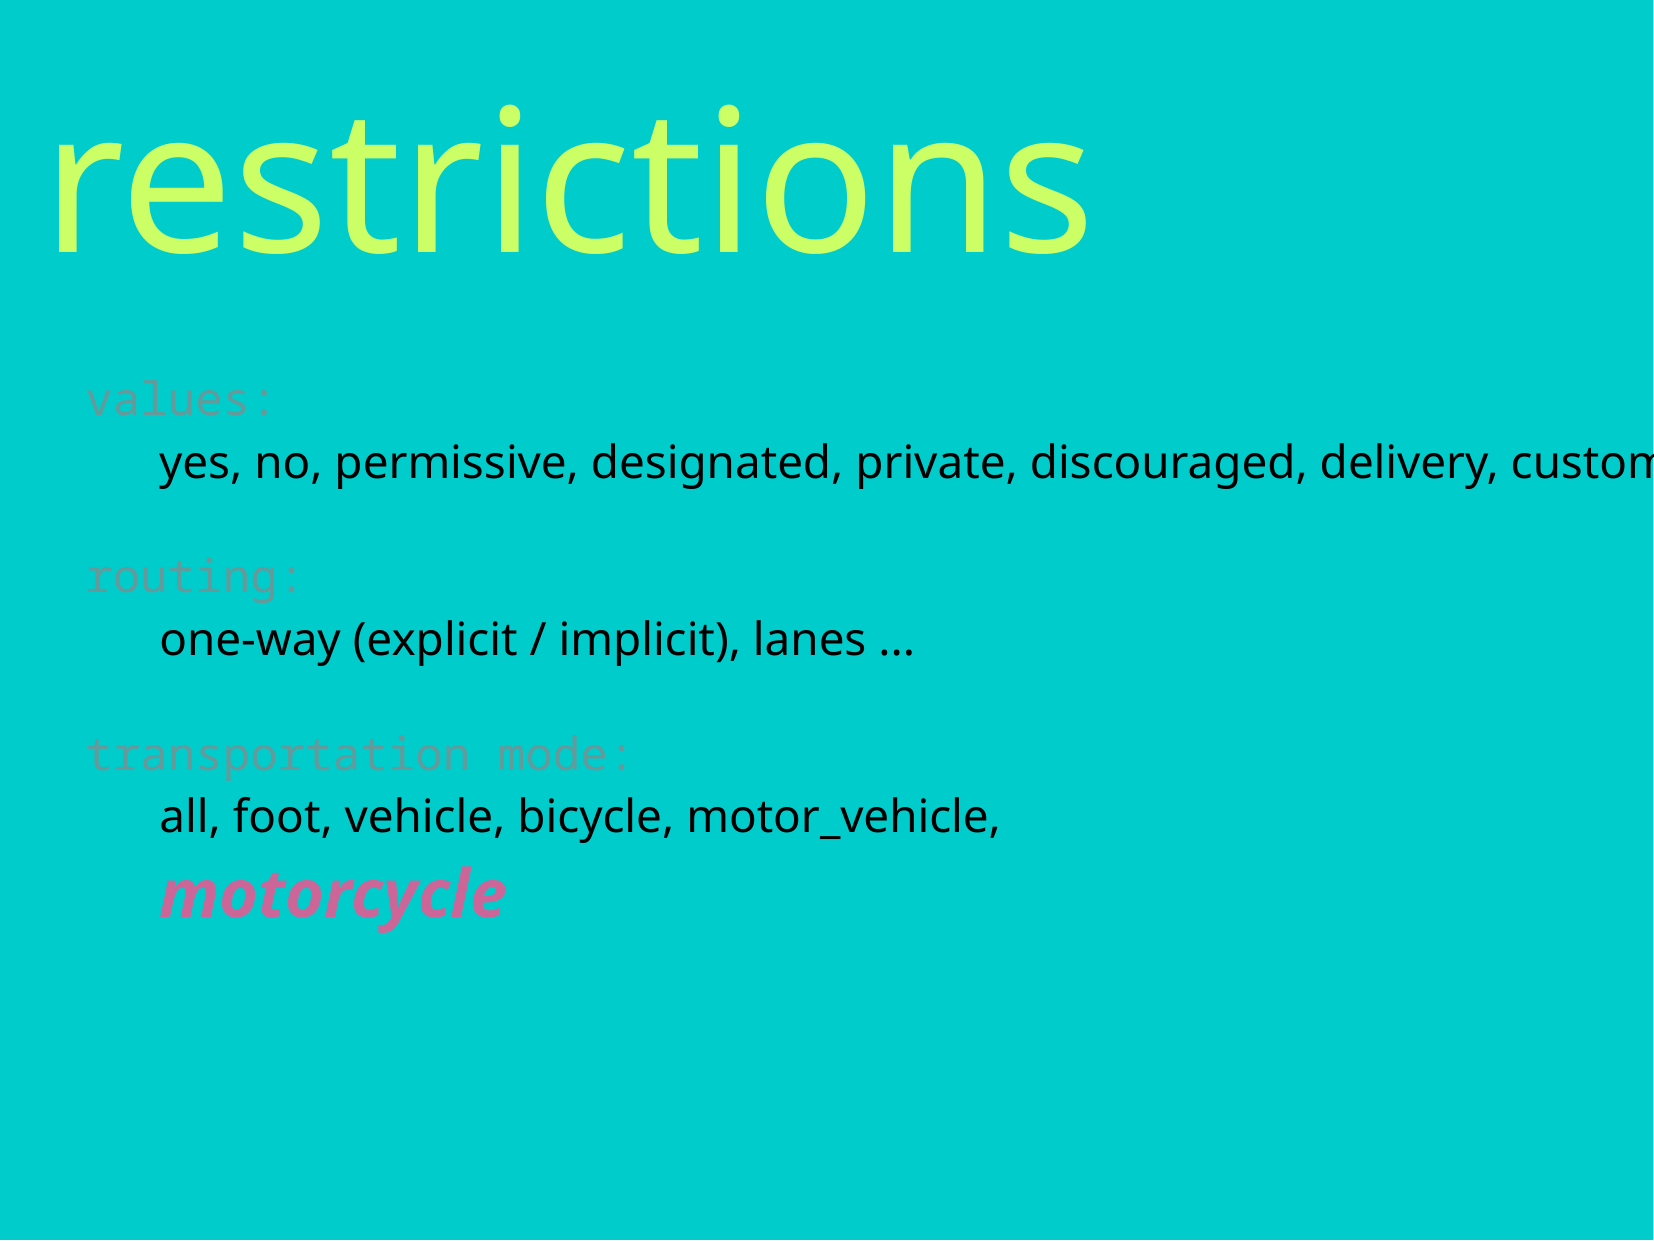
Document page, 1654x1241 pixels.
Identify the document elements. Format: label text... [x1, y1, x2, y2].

text_box routing: one-way (explicit / implicit), lanes ... [70, 536, 852, 677]
text_box values: yes, no, permissive, designated, private, discouraged, delivery, customers ... [70, 359, 1620, 500]
text_box restrictions [27, 31, 1009, 351]
text_box transportation mode: all, foot, vehicle, bicycle, motor_vehicle, motorcycle [70, 713, 980, 956]
